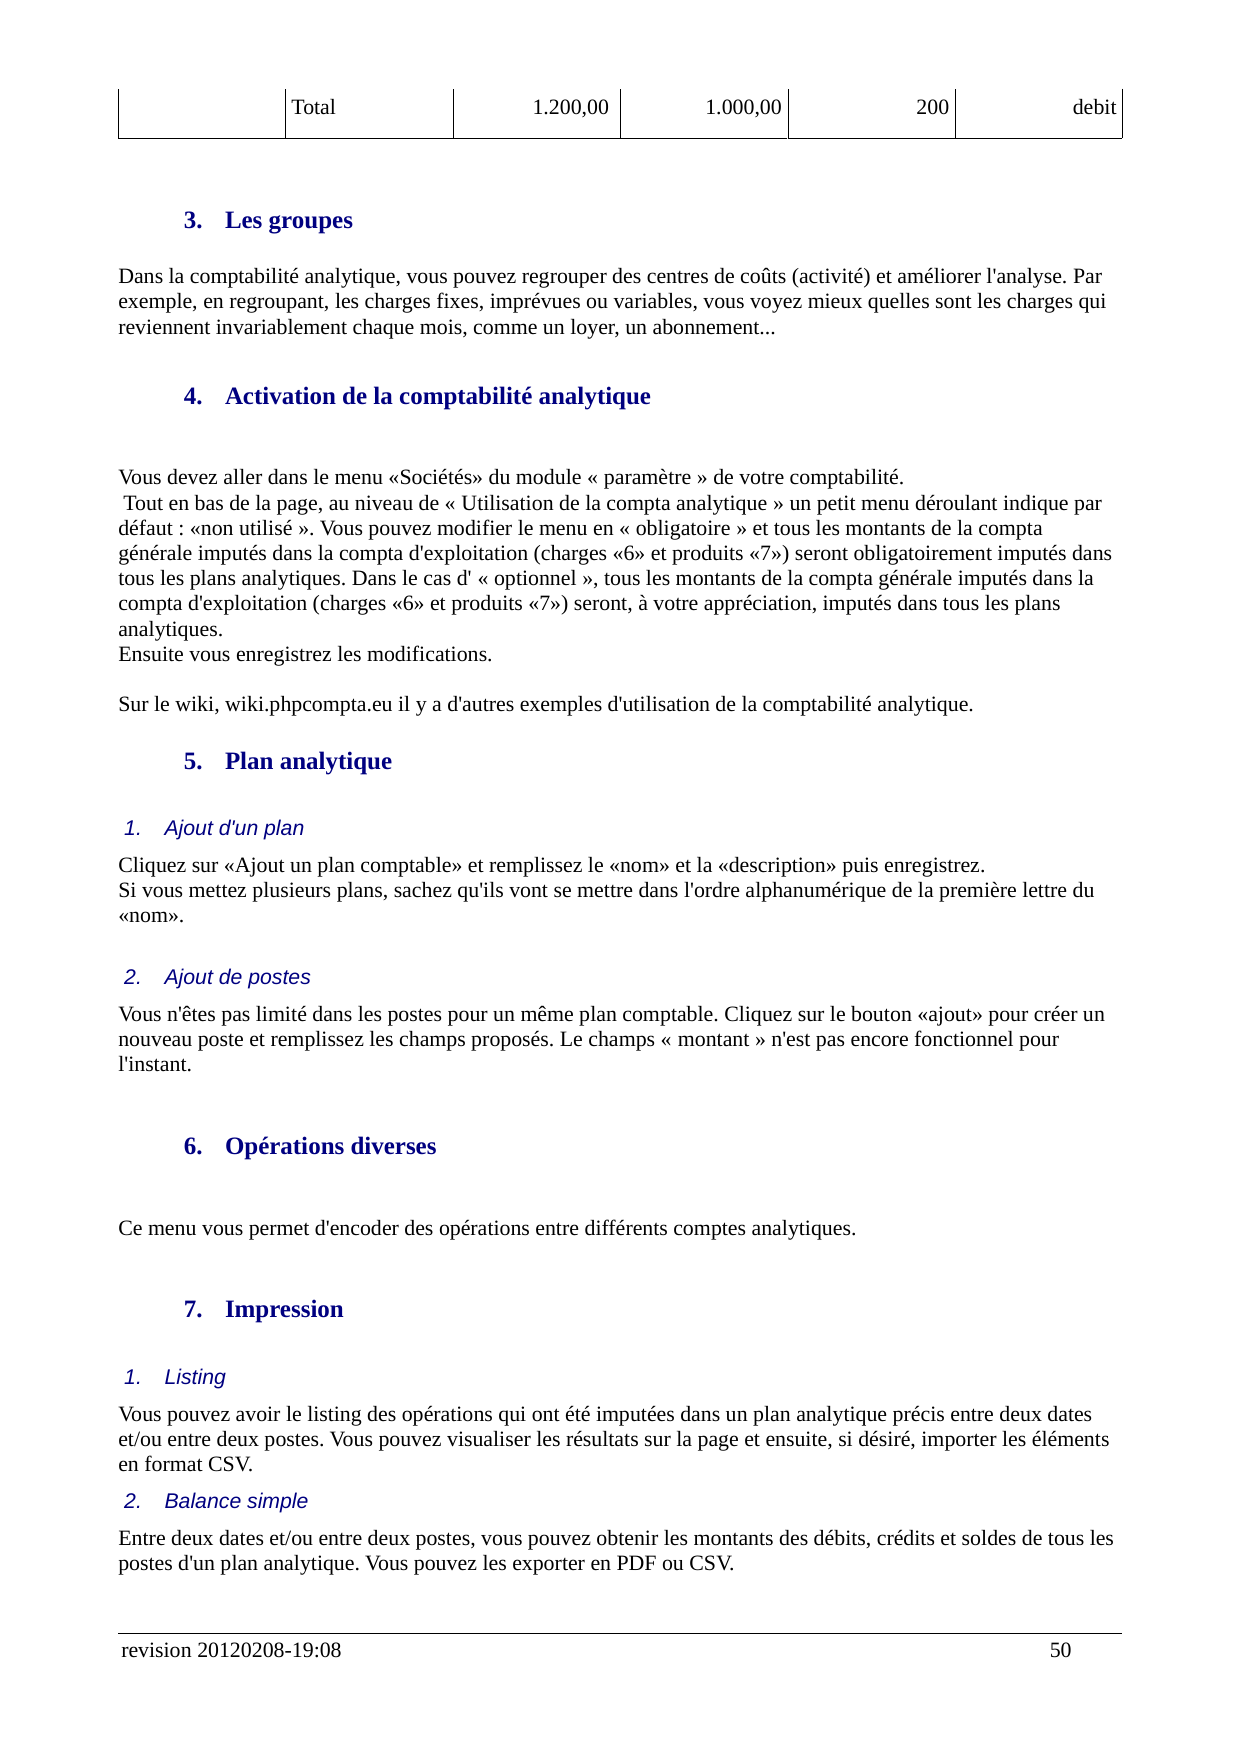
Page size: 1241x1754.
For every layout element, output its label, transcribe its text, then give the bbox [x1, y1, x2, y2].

table_cell 1.200,00 [454, 89, 620, 138]
subtitle Plan analytique [177, 746, 1122, 774]
subtitle Activation de la comptabilité analytique [177, 381, 1122, 409]
subtitle Listing [118, 1364, 1122, 1389]
text Sur le wiki, wiki.phpcompta.eu il y a d'autres exemples d'utilisation de la comptabilité analytique. [118, 691, 1122, 716]
subtitle Les groupes [177, 205, 1122, 234]
table_cell 1.000,00 [621, 89, 787, 138]
subtitle Ajout d'un plan [118, 816, 1122, 840]
text Tout en bas de la page, au niveau de « Utilisation de la compta analytique » un petit menu déroulant indique par défaut : «non utilisé ». Vous pouvez modifier le menu en « obligatoire » et tous les montants de la compta générale imputés dans la compta d'exploitation (charges «6» et produits «7») seront obligatoirement imputés dans tous les plans analytiques. Dans le cas d' « optionnel », tous les montants de la compta générale imputés dans la compta d'exploitation (charges «6» et produits «7») seront, à votre appréciation, imputés dans tous les plans analytiques. [118, 489, 1122, 641]
text Vous pouvez avoir le listing des opérations qui ont été imputées dans un plan analytique précis entre deux dates et/ou entre deux postes. Vous pouvez visualiser les résultats sur la page et ensuite, si désiré, importer les éléments en format CSV. [118, 1401, 1122, 1476]
table_cell [119, 89, 285, 138]
text Ensuite vous enregistrez les modifications. [118, 641, 1122, 666]
text Ce menu vous permet d'encoder des opérations entre différents comptes analytiques. [118, 1215, 1122, 1240]
text Dans la comptabilité analytique, vous pouvez regrouper des centres de coûts (activité) et améliorer l'analyse. Par exemple, en regroupant, les charges fixes, imprévues ou variables, vous voyez mieux quelles sont les charges qui reviennent invariablement chaque mois, comme un loyer, un abonnement... [118, 263, 1122, 339]
table_cell Total [286, 89, 453, 138]
text Vous n'êtes pas limité dans les postes pour un même plan comptable. Cliquez sur le bouton «ajout» pour créer un nouveau poste et remplissez les champs proposés. Le champs « montant » n'est pas encore fonctionnel pour l'instant. [118, 1001, 1122, 1077]
text Si vous mettez plusieurs plans, sachez qu'ils vont se mettre dans l'ordre alphanumérique de la première lettre du «nom». [118, 877, 1122, 928]
table_cell debit [956, 89, 1122, 138]
table_cell 200 [789, 89, 955, 138]
text Vous devez aller dans le menu «Sociétés» du module « paramètre » de votre comptabilité. [118, 464, 1122, 489]
subtitle Impression [177, 1294, 1122, 1323]
subtitle Ajout de postes [118, 965, 1122, 989]
subtitle Opérations diverses [177, 1131, 1122, 1160]
text Cliquez sur «Ajout un plan comptable» et remplissez le «nom» et la «description» puis enregistrez. [118, 852, 1122, 877]
text Entre deux dates et/ou entre deux postes, vous pouvez obtenir les montants des débits, crédits et soldes de tous les postes d'un plan analytique. Vous pouvez les exporter en PDF ou CSV. [118, 1524, 1122, 1575]
subtitle Balance simple [118, 1488, 1122, 1513]
